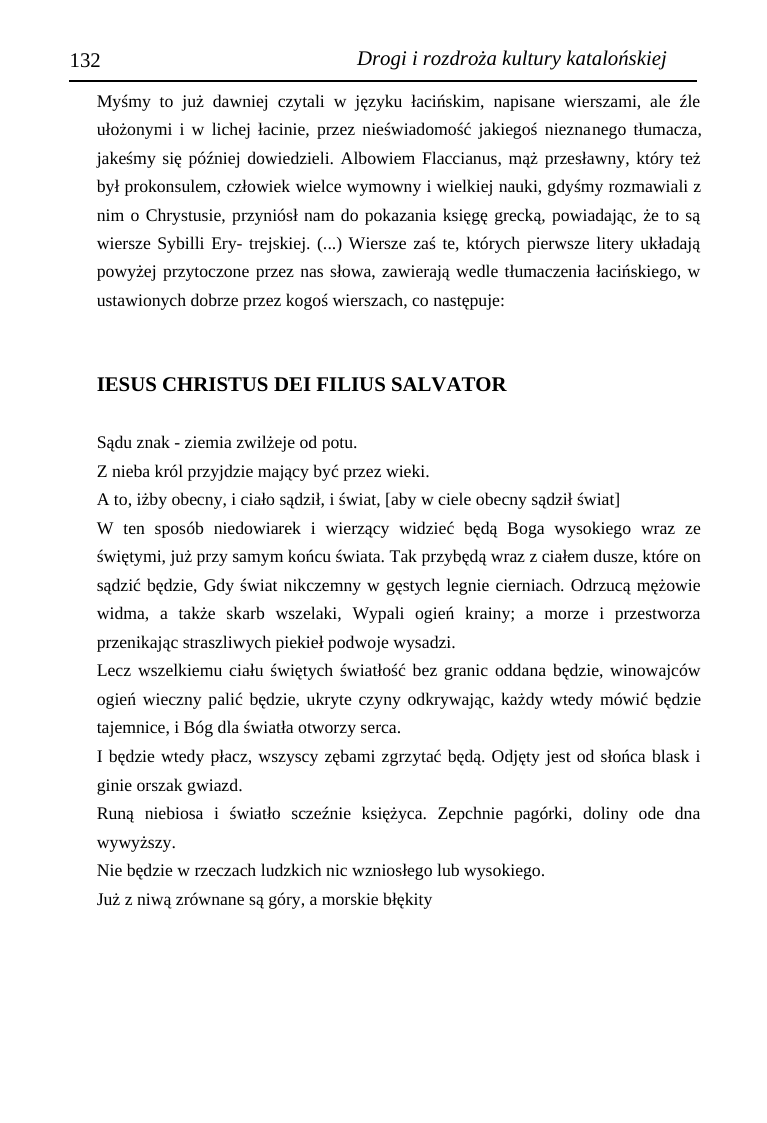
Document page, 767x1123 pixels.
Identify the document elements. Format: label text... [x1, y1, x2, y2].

text Drogi i rozdroża kultury katalońskiej [357, 46, 701, 70]
text A to, iżby obecny, i ciało sądził, i świat, [aby w ciele obecny sądził świat] [97, 489, 702, 509]
text Z nieba król przyjdzie mający być przez wieki. [97, 460, 702, 481]
text Lecz wszelkiemu ciału świętych światłość bez granic oddana będzie, winowajców ogień wieczny palić będzie, ukryte czyny odkrywając, każdy wtedy mówić będzie tajemnice, i Bóg dla światła otworzy serca. [97, 660, 702, 738]
text Już z niwą zrównane są góry, a morskie błękity [65, 888, 702, 909]
subtitle IESUS CHRISTUS DEI FILIUS SALVATOR [97, 372, 702, 396]
text Nie będzie w rzeczach ludzkich nic wzniosłego lub wysokiego. [97, 860, 702, 880]
text Runą niebiosa i światło sczeźnie księżyca. Zepchnie pagórki, doliny ode dna wywyższy. [97, 803, 702, 852]
text Sądu znak - ziemia zwilżeje od potu. [97, 432, 702, 452]
text Myśmy to już dawniej czytali w języku łacińskim, napisane wierszami, ale źle ułożonymi i w lichej łacinie, przez nieświadomość jakiegoś niezna­nego tłumacza, jakeśmy się później dowiedzieli. Albowiem Flaccianus, mąż przesławny, który też był prokonsulem, człowiek wielce wymowny i wielkiej nauki, gdyśmy rozmawiali z nim o Chrystusie, przyniósł nam do pokazania księgę grecką, powiadając, że to są wiersze Sybilli Ery- trejskiej. (...) Wiersze zaś te, których pierwsze litery układają powyżej przytoczone przez nas słowa, zawierają wedle tłumaczenia łacińskiego, w ustawionych dobrze przez kogoś wierszach, co następuje: [97, 91, 702, 310]
text W ten sposób niedowiarek i wierzący widzieć będą Boga wysokiego wraz ze świętymi, już przy samym końcu świata. Tak przybędą wraz z ciałem dusze, które on sądzić będzie, Gdy świat nikczemny w gęstych legnie cierniach. Odrzucą mężowie widma, a także skarb wszelaki, Wypali ogień krainy; a morze i przestworza przenikając straszliwych piekieł podwoje wysadzi. [97, 517, 702, 652]
text 132 [69, 48, 107, 72]
text I będzie wtedy płacz, wszyscy zębami zgrzytać będą. Odjęty jest od słońca blask i ginie orszak gwiazd. [97, 746, 702, 795]
